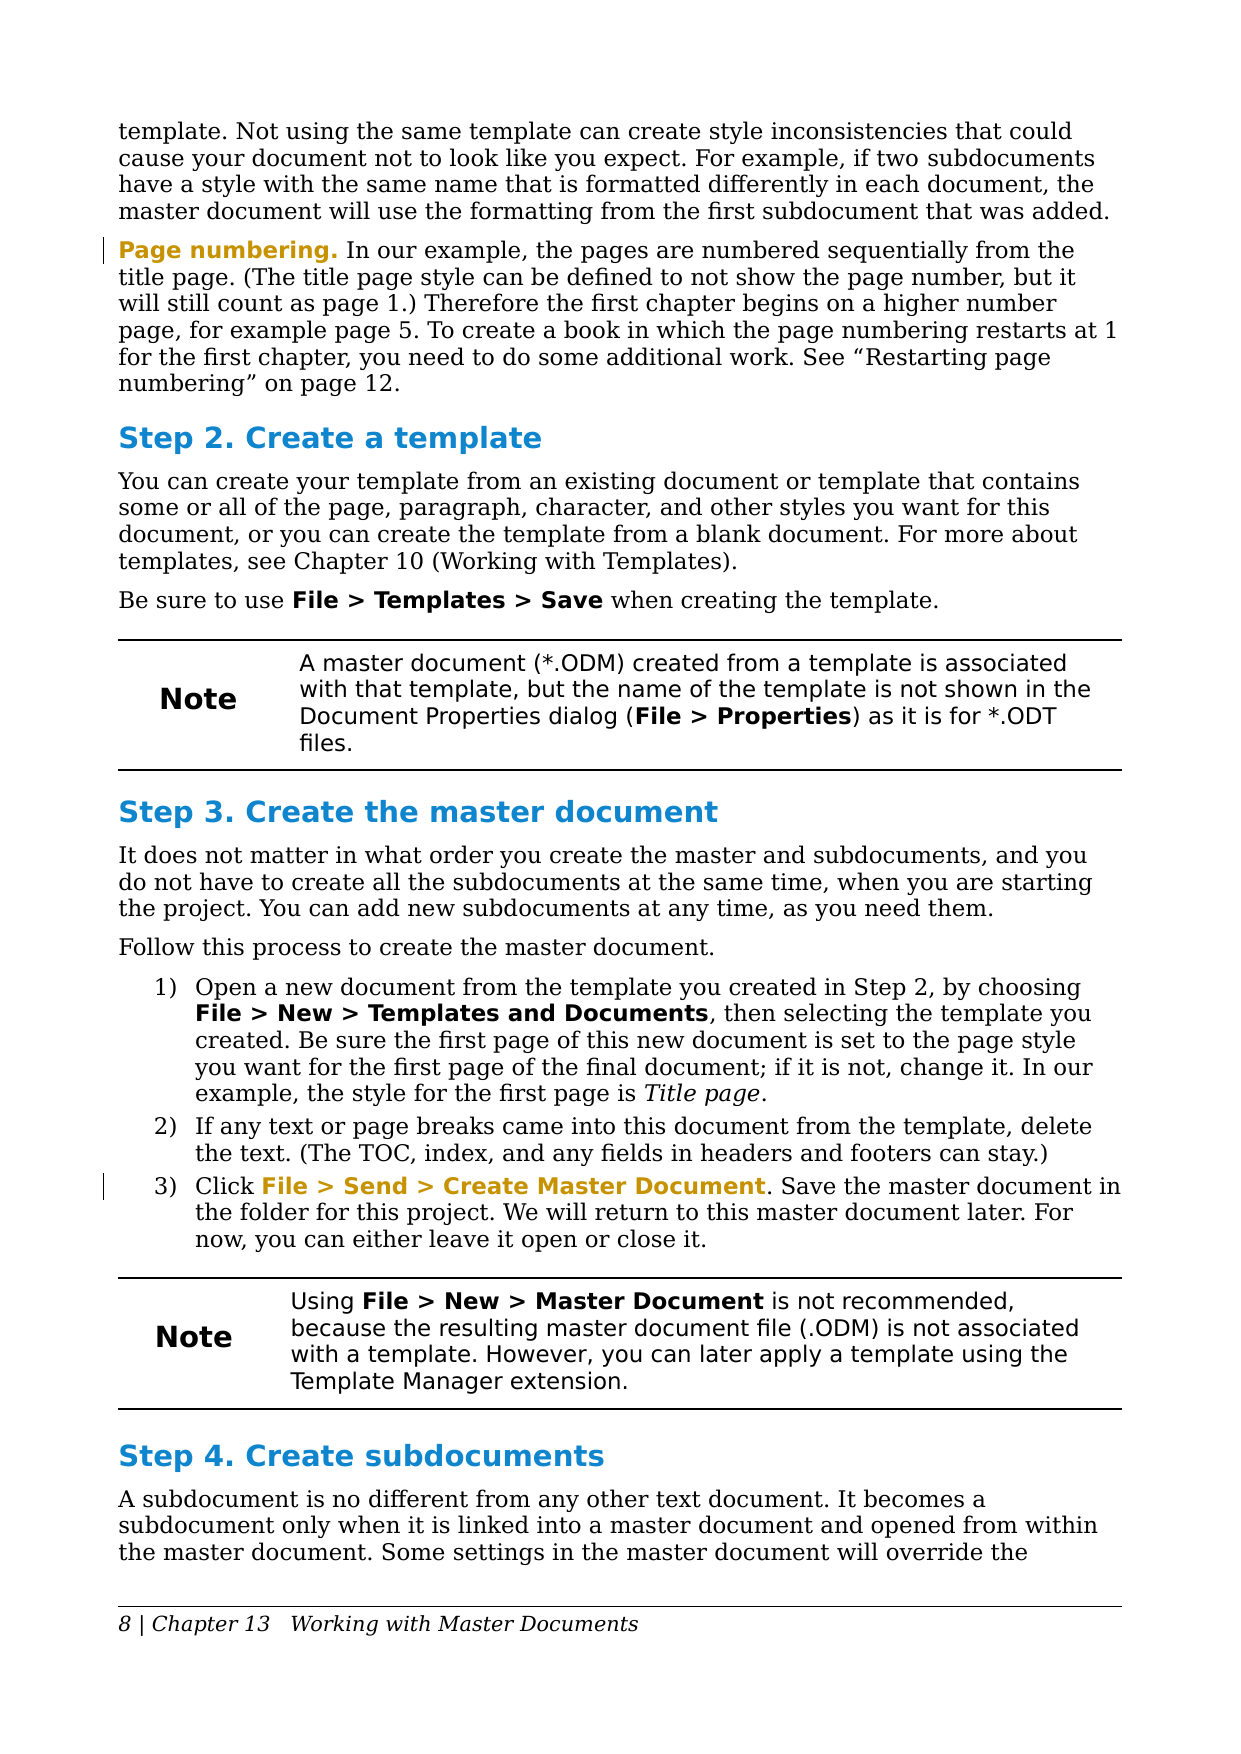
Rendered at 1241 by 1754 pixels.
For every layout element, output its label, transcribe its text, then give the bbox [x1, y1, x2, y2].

text Page numbering. In our example, the pages are numbered sequentially from the title page. (The title page style can be defined to not show the page number, but it will still count as page 1.) Therefore the first chapter begins on a higher number page, for example page 5. To create a book in which the page numbering restarts at 1 for the first chapter, you need to do some additional work. See “Restarting page numbering” on page 12. [118, 237, 1122, 397]
text Be sure to use File > Templates > Save when creating the template. [118, 587, 1122, 614]
list If any text or page breaks came into this document from the template, delete the text. (The TOC, index, and any fields in headers and footers can stay.) [177, 1113, 1122, 1167]
text You can create your template from an existing document or template that contains some or all of the page, paragraph, character, and other styles you want for this document, or you can create the template from a blank document. For more about templates, see Chapter 10 (Working with Templates). [118, 468, 1122, 574]
list Click File > Send > Create Master Document. Save the master document in the folder for this project. We will return to this master document later. For now, you can either leave it open or close it. [177, 1173, 1122, 1253]
subtitle Step 3. Create the master document [118, 796, 1122, 830]
text It does not matter in what order you create the master and subdocuments, and you do not have to create all the subdocuments at the same time, when you are starting the project. You can add new subdocuments at any time, as you need them. [118, 842, 1122, 922]
subtitle Step 2. Create a template [118, 422, 1122, 456]
table_header A master document (*.ODM) created from a template is associated with that template, but the name of the template is not shown in the Document Properties dialog (File > Properties) as it is for *.ODT files. [278, 641, 1122, 769]
table_header Note [118, 641, 278, 769]
text template. Not using the same template can create style inconsistencies that could cause your document not to look like you expect. For example, if two subdocuments have a style with the same name that is formatted differently in each document, the master document will use the formatting from the first subdocument that was added. [118, 118, 1122, 225]
list Open a new document from the template you created in Step 2, by choosing File > New > Templates and Documents, then selecting the template you created. Be sure the first page of this new document is set to the page style you want for the first page of the final document; if it is not, change it. In our example, the style for the first page is Title page. [177, 974, 1122, 1107]
text Follow this process to create the master document. [118, 934, 1122, 961]
table_header Using File > New > Master Document is not recommended, because the resulting master document file (.ODM) is not associated with a template. However, you can later apply a template using the Template Manager extension. [269, 1279, 1122, 1408]
subtitle Step 4. Create subdocuments [118, 1439, 1122, 1473]
text A subdocument is no different from any other text document. It becomes a subdocument only when it is linked into a master document and opened from within the master document. Some settings in the master document will override the [118, 1486, 1122, 1566]
table_header Note [118, 1279, 269, 1408]
